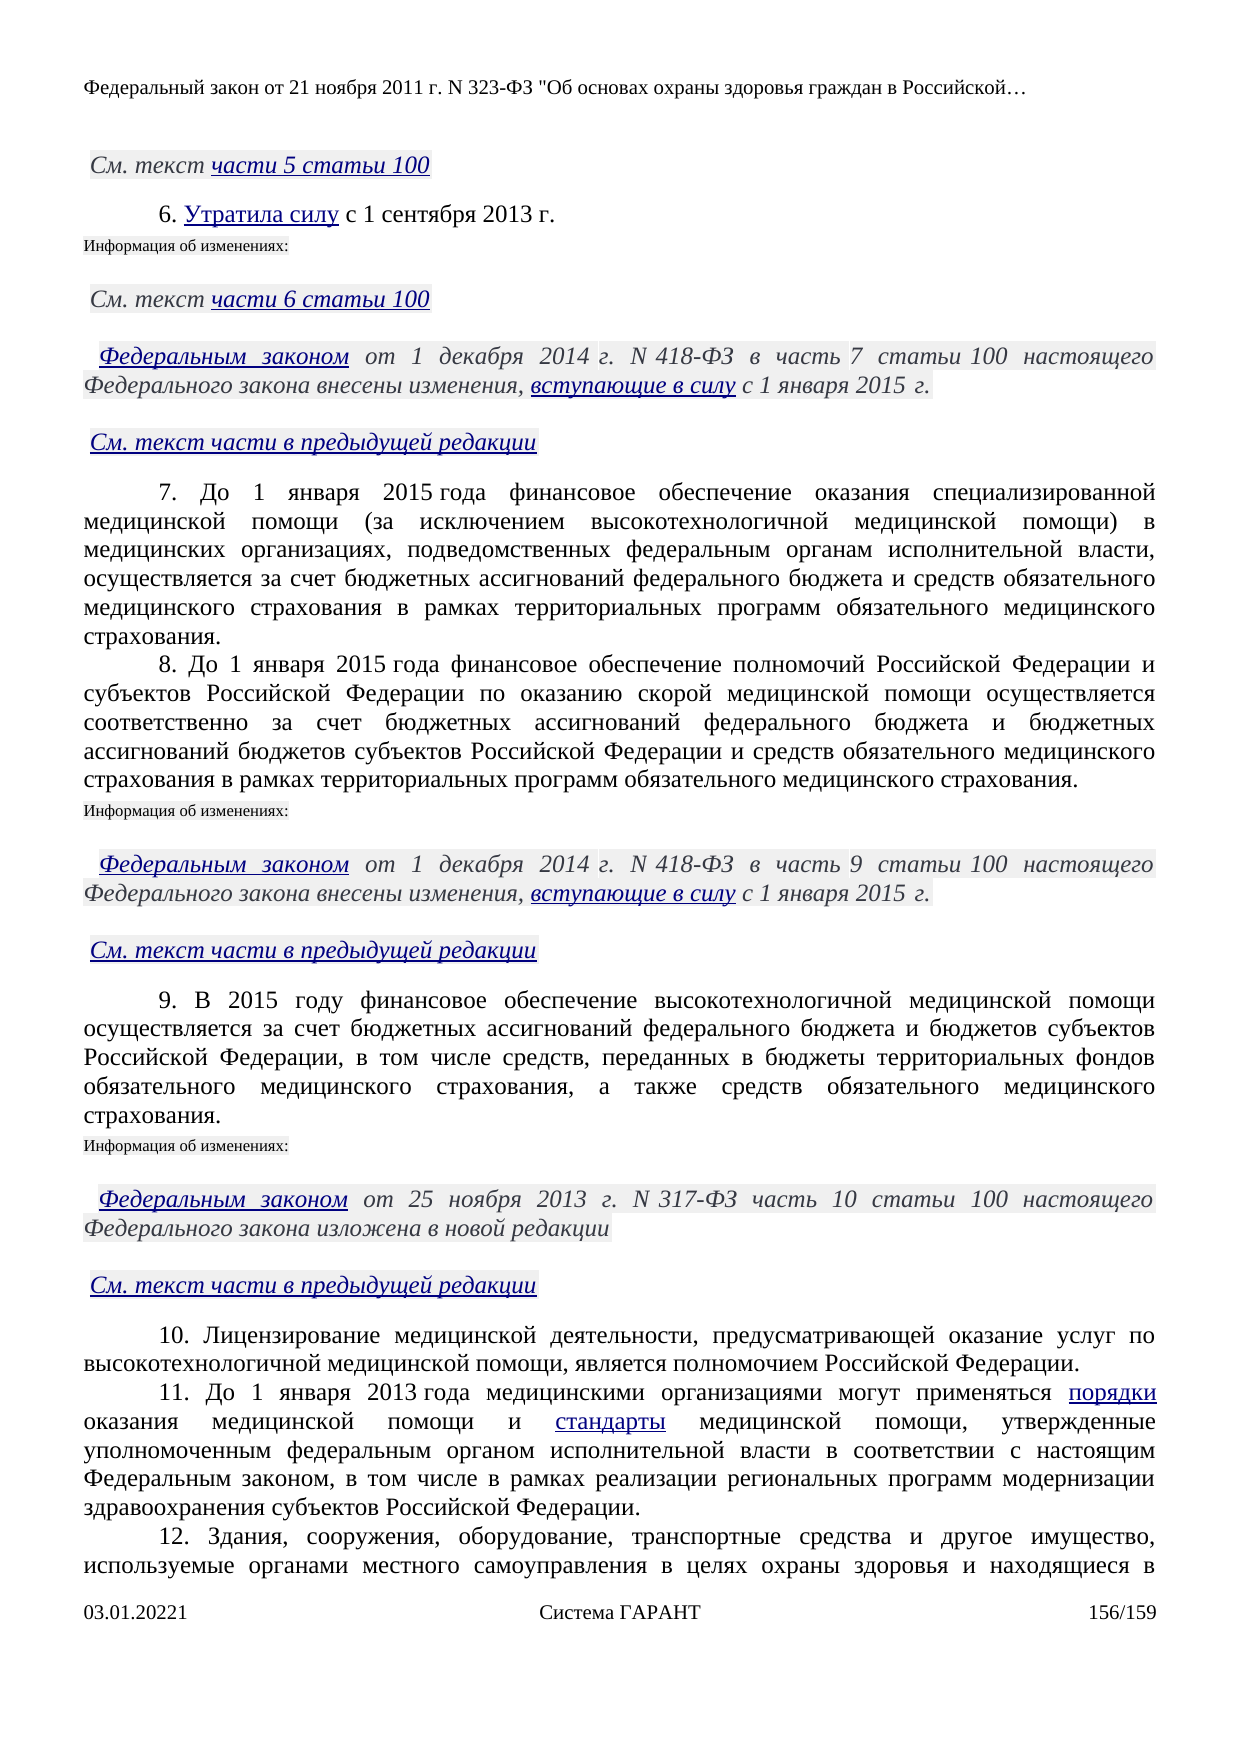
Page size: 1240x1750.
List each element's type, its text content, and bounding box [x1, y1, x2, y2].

text См. текст части в предыдущей редакции [83, 1270, 1156, 1299]
text Информация об изменениях: [83, 801, 1156, 820]
text См. текст части в предыдущей редакции [83, 427, 1156, 456]
text 8. До 1 января 2015 года финансовое обеспечение полномочий Российской Федерации и субъектов Российской Федерации по оказанию скорой медицинской помощи осуществляется соответственно за счет бюджетных ассигнований федерального бюджета и бюджетных ассигнований бюджетов субъектов Российской Федерации и средств обязательного медицинского страхования в рамках территориальных программ обязательного медицинского страхования. [83, 649, 1156, 793]
text 10. Лицензирование медицинской деятельности, предусматривающей оказание услуг по высокотехнологичной медицинской помощи, является полномочием Российской Федерации. [83, 1320, 1156, 1377]
text См. текст части 6 статьи 100 [83, 284, 1156, 313]
text Федеральным законом от 1 декабря 2014 г. N 418-ФЗ в часть 9 статьи 100 настоящего Федерального закона внесены изменения, вступающие в силу с 1 января 2015 г. [83, 849, 1156, 906]
text См. текст части в предыдущей редакции [83, 935, 1156, 964]
text Информация об изменениях: [83, 1136, 1156, 1155]
text 11. До 1 января 2013 года медицинскими организациями могут применяться порядки оказания медицинской помощи и стандарты медицинской помощи, утвержденные уполномоченным федеральным органом исполнительной власти в соответствии с настоящим Федеральным законом, в том числе в рамках реализации региональных программ модернизации здравоохранения субъектов Российской Федерации. [83, 1377, 1156, 1521]
text 7. До 1 января 2015 года финансовое обеспечение оказания специализированной медицинской помощи (за исключением высокотехнологичной медицинской помощи) в медицинских организациях, подведомственных федеральным органам исполнительной власти, осуществляется за счет бюджетных ассигнований федерального бюджета и средств обязательного медицинского страхования в рамках территориальных программ обязательного медицинского страхования. [83, 477, 1156, 649]
text См. текст части 5 статьи 100 [83, 150, 1156, 179]
text Федеральным законом от 1 декабря 2014 г. N 418-ФЗ в часть 7 статьи 100 настоящего Федерального закона внесены изменения, вступающие в силу с 1 января 2015 г. [83, 341, 1156, 399]
text Федеральным законом от 25 ноября 2013 г. N 317-ФЗ часть 10 статьи 100 настоящего Федерального закона изложена в новой редакции [83, 1184, 1156, 1242]
text Информация об изменениях: [83, 236, 1156, 255]
text 12. Здания, сооружения, оборудование, транспортные средства и другое имущество, используемые органами местного самоуправления в целях охраны здоровья и находящиеся в [83, 1521, 1156, 1578]
text 6. Утратила силу с 1 сентября 2013 г. [83, 199, 1156, 228]
text 9. В 2015 году финансовое обеспечение высокотехнологичной медицинской помощи осуществляется за счет бюджетных ассигнований федерального бюджета и бюджетов субъектов Российской Федерации, в том числе средств, переданных в бюджеты территориальных фондов обязательного медицинского страхования, а также средств обязательного медицинского страхования. [83, 985, 1156, 1128]
